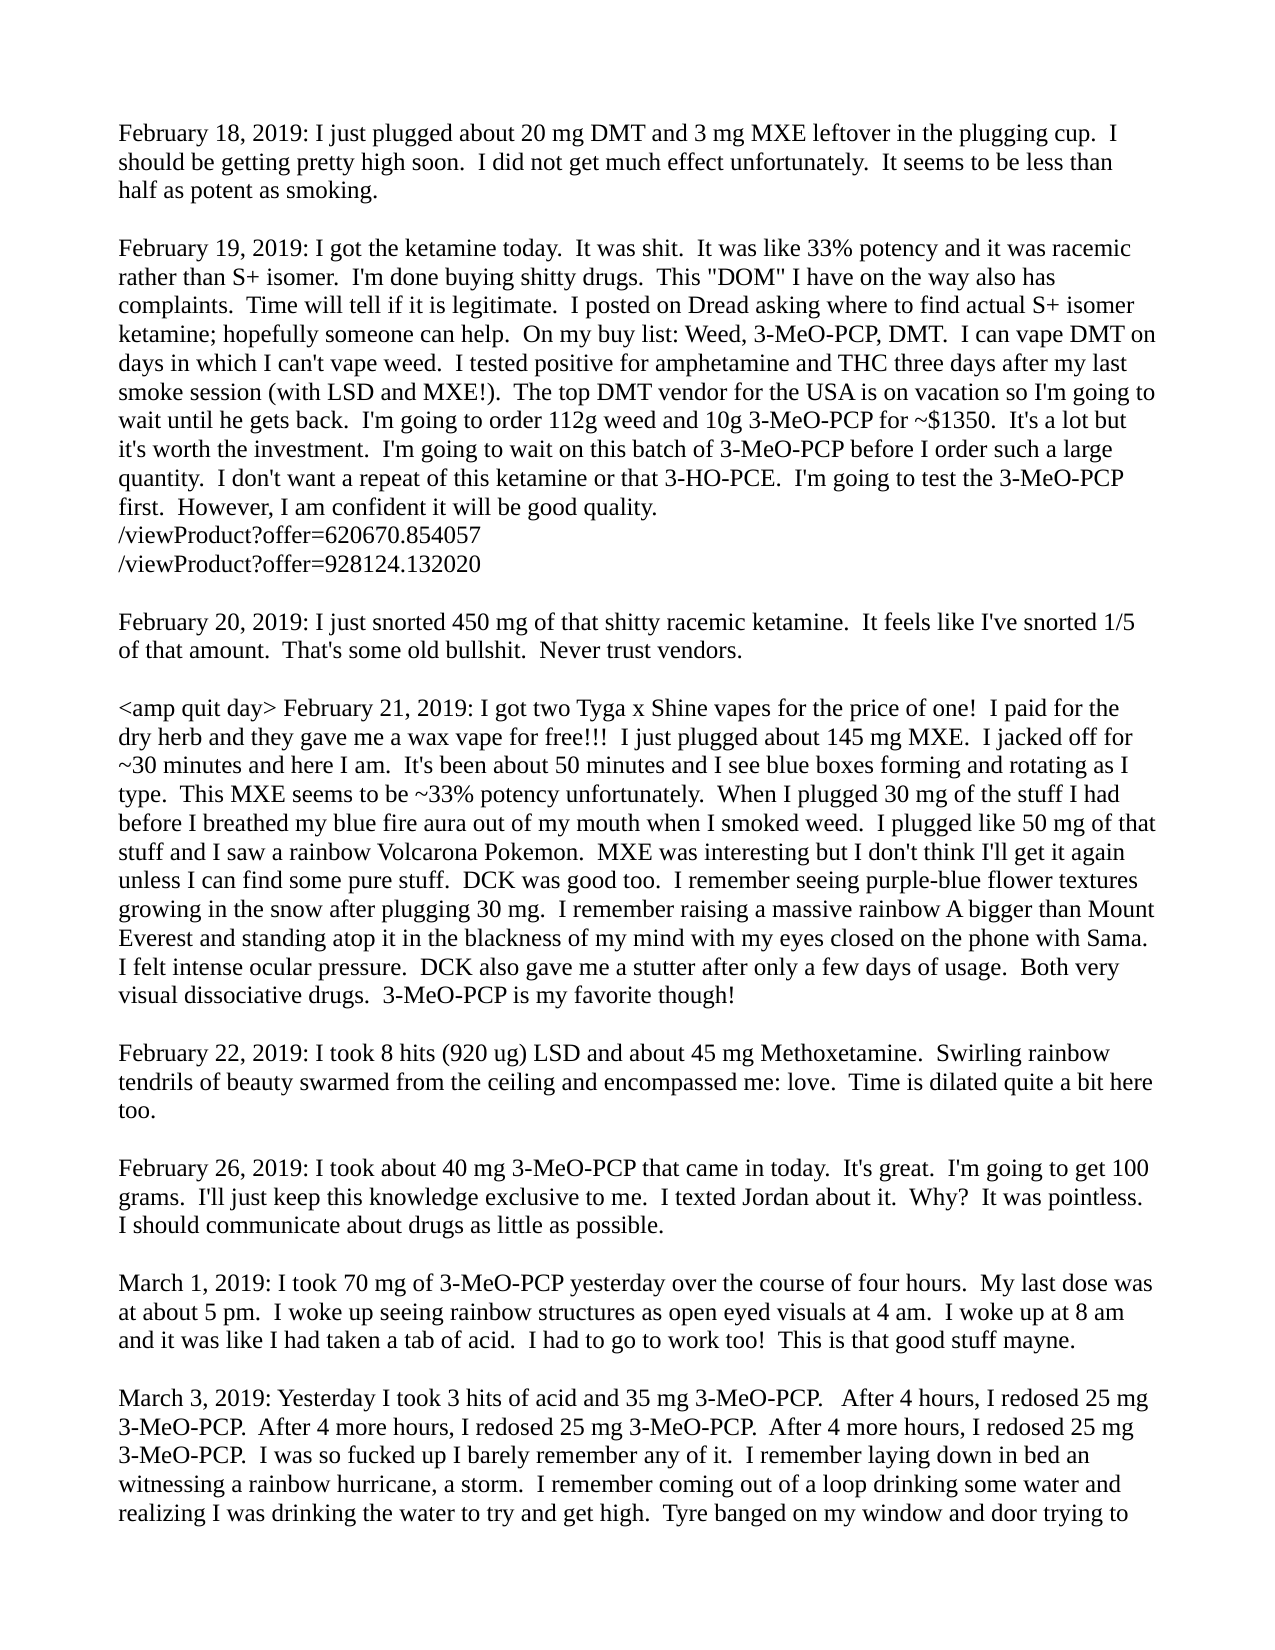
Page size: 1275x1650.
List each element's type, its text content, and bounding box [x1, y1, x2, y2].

text /viewProduct?offer=928124.132020 [118, 549, 1157, 578]
text February 18, 2019: I just plugged about 20 mg DMT and 3 mg MXE leftover in the plugging cup. I should be getting pretty high soon. I did not get much effect unfortunately. It seems to be less than half as potent as smoking. [118, 118, 1157, 204]
text February 20, 2019: I just snorted 450 mg of that shitty racemic ketamine. It feels like I've snorted 1/5 of that amount. That's some old bullshit. Never trust vendors. [118, 607, 1157, 664]
text <amp quit day> February 21, 2019: I got two Tyga x Shine vapes for the price of one! I paid for the dry herb and they gave me a wax vape for free!!! I just plugged about 145 mg MXE. I jacked off for ~30 minutes and here I am. It's been about 50 minutes and I see blue boxes forming and rotating as I type. This MXE seems to be ~33% potency unfortunately. When I plugged 30 mg of the stuff I had before I breathed my blue fire aura out of my mouth when I smoked weed. I plugged like 50 mg of that stuff and I saw a rainbow Volcarona Pokemon. MXE was interesting but I don't think I'll get it again unless I can find some pure stuff. DCK was good too. I remember seeing purple-blue flower textures growing in the snow after plugging 30 mg. I remember raising a massive rainbow A bigger than Mount Everest and standing atop it in the blackness of my mind with my eyes closed on the phone with Sama. I felt intense ocular pressure. DCK also gave me a stutter after only a few days of usage. Both very visual dissociative drugs. 3-MeO-PCP is my favorite though! [118, 693, 1157, 1009]
text February 26, 2019: I took about 40 mg 3-MeO-PCP that came in today. It's great. I'm going to get 100 grams. I'll just keep this knowledge exclusive to me. I texted Jordan about it. Why? It was pointless. I should communicate about drugs as little as possible. [118, 1153, 1157, 1239]
text February 22, 2019: I took 8 hits (920 ug) LSD and about 45 mg Methoxetamine. Swirling rainbow tendrils of beauty swarmed from the ceiling and encompassed me: love. Time is dilated quite a bit here too. [118, 1038, 1157, 1124]
text February 19, 2019: I got the ketamine today. It was shit. It was like 33% potency and it was racemic rather than S+ isomer. I'm done buying shitty drugs. This "DOM" I have on the way also has complaints. Time will tell if it is legitimate. I posted on Dread asking where to find actual S+ isomer ketamine; hopefully someone can help. On my buy list: Weed, 3-MeO-PCP, DMT. I can vape DMT on days in which I can't vape weed. I tested positive for amphetamine and THC three days after my last smoke session (with LSD and MXE!). The top DMT vendor for the USA is on vacation so I'm going to wait until he gets back. I'm going to order 112g weed and 10g 3-MeO-PCP for ~$1350. It's a lot but it's worth the investment. I'm going to wait on this batch of 3-MeO-PCP before I order such a large quantity. I don't want a repeat of this ketamine or that 3-HO-PCE. I'm going to test the 3-MeO-PCP first. However, I am confident it will be good quality. [118, 233, 1157, 521]
text March 3, 2019: Yesterday I took 3 hits of acid and 35 mg 3-MeO-PCP. After 4 hours, I redosed 25 mg 3-MeO-PCP. After 4 more hours, I redosed 25 mg 3-MeO-PCP. After 4 more hours, I redosed 25 mg 3-MeO-PCP. I was so fucked up I barely remember any of it. I remember laying down in bed an witnessing a rainbow hurricane, a storm. I remember coming out of a loop drinking some water and realizing I was drinking the water to try and get high. Tyre banged on my window and door trying to [118, 1383, 1157, 1527]
text March 1, 2019: I took 70 mg of 3-MeO-PCP yesterday over the course of four hours. My last dose was at about 5 pm. I woke up seeing rainbow structures as open eyed visuals at 4 am. I woke up at 8 am and it was like I had taken a tab of acid. I had to go to work too! This is that good stuff mayne. [118, 1268, 1157, 1354]
text /viewProduct?offer=620670.854057 [118, 521, 1157, 549]
